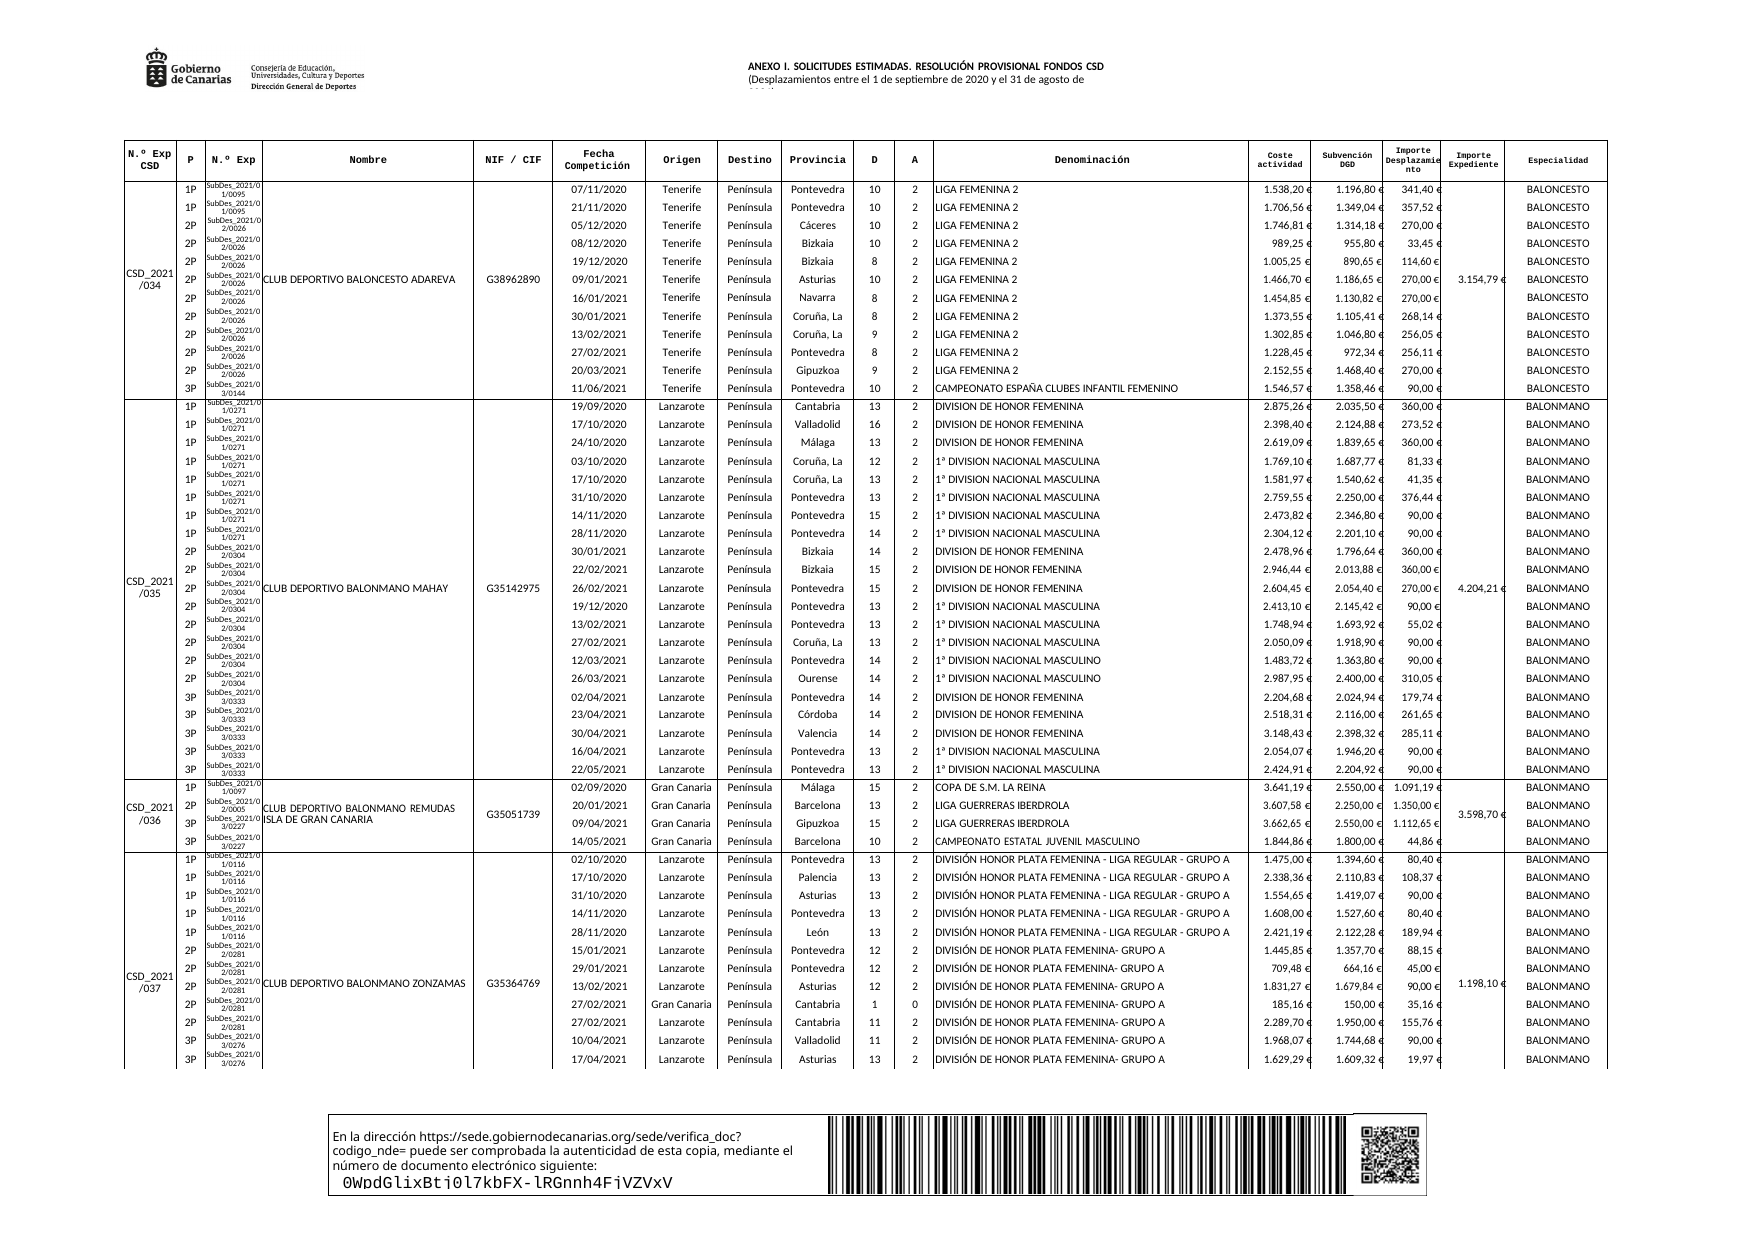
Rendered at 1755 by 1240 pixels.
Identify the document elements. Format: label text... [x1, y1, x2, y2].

table_cell Lanzarote [646, 435, 717, 453]
table_cell 2.050,09 € [1249, 634, 1310, 652]
table_cell 2 2 2 [895, 562, 933, 616]
table_cell [474, 453, 552, 471]
table_cell 22/02/2021 26/02/2021 19/12/2020 [553, 562, 645, 616]
table_cell DIVISIÓN HONOR PLATA FEMENINA - LIGA REGULAR - GRUPO A [934, 924, 1248, 942]
table_cell 2P [177, 363, 205, 381]
table_cell 2.473,82 € [1249, 508, 1310, 526]
table_cell 10 [854, 199, 894, 217]
table_cell SubDes_2021/0 1/0095 [206, 199, 262, 217]
table_cell BALONMANO [1505, 725, 1607, 743]
table_cell Pontevedra [782, 199, 853, 217]
table_cell 13 [854, 634, 894, 652]
table_cell [125, 199, 176, 217]
table_cell 13 [854, 400, 894, 417]
table_cell 88,15 € [1383, 942, 1440, 960]
table_cell [1441, 381, 1504, 398]
table_cell [125, 526, 176, 543]
table_cell 2 [895, 363, 933, 381]
table_cell Gran Canaria [646, 996, 717, 1014]
table_cell 02/09/2020 [553, 780, 645, 797]
table_cell [1441, 308, 1504, 326]
table_cell [263, 400, 473, 417]
table_cell 24/10/2020 [553, 435, 645, 453]
table_cell 2.024,94 € [1311, 689, 1382, 707]
table_cell [1441, 689, 1504, 707]
table_cell 13 [854, 435, 894, 453]
table_cell Gran Canaria [646, 780, 717, 797]
table_cell [1441, 526, 1504, 543]
table_cell [1441, 344, 1504, 363]
table_cell 2.421,19 € [1249, 924, 1310, 942]
table_cell [1441, 400, 1504, 417]
table_cell SubDes_2021/0 2/0026 SubDes_2021/0 2/0026 SubDes_2021/0 2/0026 [206, 254, 262, 308]
table_cell DIVISIÓN HONOR PLATA FEMENINA - LIGA REGULAR - GRUPO A [934, 853, 1248, 869]
table_cell Coruña, La [782, 634, 853, 652]
table_cell 2.124,88 € [1311, 417, 1382, 435]
table_cell SubDes_2021/0 2/0026 [206, 363, 262, 381]
table_cell 1P [177, 182, 205, 199]
table_cell 13 [854, 616, 894, 634]
table_cell 44,86 € [1383, 834, 1440, 851]
table_cell 1.468,40 € [1311, 363, 1382, 381]
table_cell Península [718, 1051, 781, 1069]
table_cell 13 15 [854, 798, 894, 834]
table_cell [263, 725, 473, 743]
table_cell [263, 199, 473, 217]
table_cell [263, 853, 473, 869]
table_header Origen [646, 141, 717, 181]
table_cell Península [718, 526, 781, 543]
table_cell [125, 616, 176, 634]
table_cell Valladolid [782, 1033, 853, 1051]
table_cell SubDes_2021/0 3/0276 [206, 1051, 262, 1069]
table_cell Cantabria [782, 996, 853, 1014]
table_cell Bizkaia Asturias Navarra [782, 254, 853, 308]
table_cell 1.609,32 € [1311, 1051, 1382, 1069]
table_cell [474, 508, 552, 526]
table_cell 1.314,18 € [1311, 217, 1382, 235]
table_cell G38962890 [474, 254, 552, 308]
table_cell [474, 616, 552, 634]
table_cell 13 [854, 853, 894, 869]
table_cell [125, 942, 176, 960]
table_cell 2.759,55 € [1249, 489, 1310, 507]
table_cell [1441, 761, 1504, 779]
table_cell 2 [895, 182, 933, 199]
table_header NIF / CIF [474, 141, 552, 181]
table_cell Asturias [782, 888, 853, 906]
table_cell 285,11 € [1383, 725, 1440, 743]
table_cell [1441, 743, 1504, 761]
table_cell BALONCESTO [1505, 363, 1607, 381]
table_cell SubDes_2021/0 1/0271 [206, 471, 262, 489]
table_cell 07/11/2020 [553, 182, 645, 199]
table_cell 1.839,65 € [1311, 435, 1382, 453]
table_cell Pontevedra [782, 381, 853, 398]
table_cell 189,94 € [1383, 924, 1440, 942]
table_cell G35364769 [474, 960, 552, 996]
table_cell LIGA FEMENINA 2 [934, 344, 1248, 363]
table_cell 33,45 € [1383, 235, 1440, 253]
table_cell BALONMANO BALONMANO [1505, 960, 1607, 996]
table_cell Pontevedra [782, 761, 853, 779]
table_cell [125, 235, 176, 253]
table_cell Lanzarote [646, 526, 717, 543]
table_cell [474, 344, 552, 363]
table_cell 2 [895, 1051, 933, 1069]
table_cell [263, 544, 473, 562]
table_cell [125, 725, 176, 743]
table_cell Península Península Península [718, 254, 781, 308]
table_cell LIGA FEMENINA 2 [934, 363, 1248, 381]
table_cell [1441, 489, 1504, 507]
table_cell Lanzarote [646, 888, 717, 906]
table_cell 2P [177, 671, 205, 689]
table_cell SubDes_2021/0 2/0026 [206, 326, 262, 344]
table_cell G35142975 [474, 562, 552, 616]
table_cell 90,00 € [1383, 381, 1440, 398]
table_cell 185,16 € [1249, 996, 1310, 1014]
table_cell Península [718, 906, 781, 924]
table_cell [263, 1051, 473, 1069]
table_cell 1.445,85 € [1249, 942, 1310, 960]
table_cell [263, 707, 473, 725]
table_cell [263, 235, 473, 253]
table_cell 80,40 € [1383, 853, 1440, 869]
table_cell 27/02/2021 [553, 1015, 645, 1033]
table_cell [263, 1033, 473, 1051]
table_cell 10 [854, 381, 894, 398]
table_cell BALONMANO [1505, 544, 1607, 562]
table_cell León [782, 924, 853, 942]
table_cell 1.419,07 € [1311, 888, 1382, 906]
table_cell SubDes_2021/0 1/0116 [206, 869, 262, 887]
table_cell DIVISIÓN DE HONOR PLATA FEMENINA- GRUPO A [934, 1015, 1248, 1033]
table_cell 2.619,09 € [1249, 435, 1310, 453]
table_cell Península [718, 308, 781, 326]
table_cell 26/03/2021 [553, 671, 645, 689]
table_cell [125, 906, 176, 924]
table_cell Bizkaia Pontevedra Pontevedra [782, 562, 853, 616]
table_cell 0 [895, 996, 933, 1014]
table_cell [474, 671, 552, 689]
table_cell Lanzarote [646, 853, 717, 869]
table_cell 16 [854, 417, 894, 435]
table_cell 155,76 € [1383, 1015, 1440, 1033]
table_cell 16/04/2021 [553, 743, 645, 761]
table_cell [125, 653, 176, 671]
table_cell [263, 363, 473, 381]
table_cell 2.398,32 € [1311, 725, 1382, 743]
table_cell [1441, 707, 1504, 725]
table_cell Lanzarote [646, 544, 717, 562]
table_cell 30/01/2021 [553, 544, 645, 562]
table_cell Lanzarote Lanzarote Lanzarote [646, 562, 717, 616]
table_cell [125, 853, 176, 869]
table_cell BALONMANO [1505, 1051, 1607, 1069]
table_cell 360,00 € 270,00 € 90,00 € [1383, 562, 1440, 616]
table_cell 1ª DIVISION NACIONAL MASCULINA [934, 743, 1248, 761]
table_cell 2 [895, 924, 933, 942]
table_cell 2 [895, 308, 933, 326]
table_cell 3.641,19 € [1249, 780, 1310, 797]
table_cell 1.105,41 € [1311, 308, 1382, 326]
table_cell [1441, 453, 1504, 471]
table_cell 14 [854, 689, 894, 707]
table_cell [474, 888, 552, 906]
table_cell Gran Canaria Gran Canaria [646, 798, 717, 834]
table_cell BALONMANO [1505, 1015, 1607, 1033]
table_cell DIVISION DE HONOR FEMENINA DIVISION DE HONOR FEMENINA 1ª DIVISION NACIONAL MASCULINA [934, 562, 1248, 616]
table_cell 1.475,00 € [1249, 853, 1310, 869]
table_cell LIGA FEMENINA 2 [934, 235, 1248, 253]
table_cell 3P [177, 725, 205, 743]
table_cell Pontevedra [782, 182, 853, 199]
table_cell Península [718, 707, 781, 725]
table_cell 28/11/2020 [553, 526, 645, 543]
table_cell BALONCESTO [1505, 381, 1607, 398]
table_cell Pontevedra [782, 942, 853, 960]
table_cell Coruña, La [782, 308, 853, 326]
table_cell SubDes_2021/0 3/0333 [206, 707, 262, 725]
table_cell Tenerife [646, 326, 717, 344]
table_cell 709,48 € 1.831,27 € [1249, 960, 1310, 996]
table_cell Lanzarote [646, 1033, 717, 1051]
table_cell BALONMANO [1505, 671, 1607, 689]
table_cell 13 [854, 869, 894, 887]
table_cell 2P [177, 326, 205, 344]
table_cell 13 [854, 743, 894, 761]
table_cell 1ª DIVISION NACIONAL MASCULINA [934, 508, 1248, 526]
table_cell 3P [177, 743, 205, 761]
table_cell Lanzarote [646, 489, 717, 507]
table_cell 1P [177, 906, 205, 924]
table_cell 2 [895, 653, 933, 671]
table_cell LIGA FEMENINA 2 [934, 326, 1248, 344]
table_cell Península [718, 182, 781, 199]
table_cell [263, 435, 473, 453]
table_cell BALONMANO [1505, 869, 1607, 887]
table_cell Lanzarote [646, 743, 717, 761]
table_cell Península [718, 853, 781, 869]
table_cell [263, 344, 473, 363]
table_cell 2 [895, 471, 933, 489]
table_cell 8 [854, 308, 894, 326]
table_cell [1441, 780, 1504, 797]
table_cell BALONMANO [1505, 489, 1607, 507]
table_cell 2 [895, 199, 933, 217]
table_cell 2P [177, 308, 205, 326]
table_cell 9 [854, 363, 894, 381]
table_cell 90,00 € [1383, 653, 1440, 671]
table_cell SubDes_2021/0 3/0333 [206, 761, 262, 779]
table_cell [263, 616, 473, 634]
table_cell 14/11/2020 [553, 906, 645, 924]
table_cell 2 [895, 1033, 933, 1051]
table_cell 1P [177, 853, 205, 869]
table_cell BALONCESTO [1505, 182, 1607, 199]
table_cell 3P [177, 761, 205, 779]
table_cell 14 [854, 725, 894, 743]
table_cell 2.304,12 € [1249, 526, 1310, 543]
table_cell 90,00 € [1383, 761, 1440, 779]
table_cell BALONMANO [1505, 924, 1607, 942]
table_cell 2 2 2 [895, 254, 933, 308]
table_cell 10 [854, 235, 894, 253]
table_cell 1.968,07 € [1249, 1033, 1310, 1051]
table_cell 1.608,00 € [1249, 906, 1310, 924]
table_cell BALONCESTO [1505, 326, 1607, 344]
table_cell 90,00 € [1383, 508, 1440, 526]
table_cell [125, 780, 176, 797]
table_cell Península Península [718, 960, 781, 996]
table_cell Península [718, 199, 781, 217]
table_cell Tenerife Tenerife Tenerife [646, 254, 717, 308]
table_cell Pontevedra Asturias [782, 960, 853, 996]
table_cell Pontevedra [782, 616, 853, 634]
table_header Especialidad [1505, 141, 1607, 181]
table_cell 13 [854, 888, 894, 906]
table_cell LIGA FEMENINA 2 LIGA FEMENINA 2 LIGA FEMENINA 2 [934, 254, 1248, 308]
table_cell 2 [895, 869, 933, 887]
table_cell 2.400,00 € [1311, 671, 1382, 689]
table_cell Pontevedra [782, 489, 853, 507]
table_cell Tenerife [646, 199, 717, 217]
table_cell [125, 634, 176, 652]
table_cell SubDes_2021/0 2/0026 [206, 344, 262, 363]
table_cell [125, 689, 176, 707]
table_cell BALONMANO [1505, 834, 1607, 851]
table_cell Lanzarote [646, 616, 717, 634]
table_cell [474, 1051, 552, 1069]
table_cell Pontevedra [782, 906, 853, 924]
table_cell 90,00 € [1383, 888, 1440, 906]
table_cell 2 2 [895, 798, 933, 834]
table_cell SubDes_2021/0 2/0281 [206, 942, 262, 960]
table_cell Península [718, 942, 781, 960]
table_cell 11/06/2021 [553, 381, 645, 398]
table_cell 19,97 € [1383, 1051, 1440, 1069]
table_cell 13 [854, 906, 894, 924]
table_cell Tenerife [646, 182, 717, 199]
table_cell [474, 217, 552, 235]
table_cell Lanzarote [646, 707, 717, 725]
table_cell 02/10/2020 [553, 853, 645, 869]
table_cell CSD_2021 /034 [125, 254, 176, 308]
table_cell Barcelona Gipuzkoa [782, 798, 853, 834]
table_cell LIGA FEMENINA 2 [934, 217, 1248, 235]
table_cell Tenerife [646, 217, 717, 235]
table_cell 1P [177, 417, 205, 435]
table_cell 2 [895, 725, 933, 743]
table_cell SubDes_2021/0 1/0116 [206, 906, 262, 924]
table_cell 955,80 € [1311, 235, 1382, 253]
table_cell 05/12/2020 [553, 217, 645, 235]
table_cell 972,34 € [1311, 344, 1382, 363]
table_cell 2.250,00 € [1311, 489, 1382, 507]
table_cell SubDes_2021/0 1/0271 [206, 417, 262, 435]
table_cell [474, 761, 552, 779]
table_cell 20/01/2021 09/04/2021 [553, 798, 645, 834]
table_cell 1.198,10 € [1441, 960, 1504, 996]
table_cell 19/09/2020 [553, 400, 645, 417]
table_cell 23/04/2021 [553, 707, 645, 725]
table_cell Lanzarote [646, 924, 717, 942]
table_cell 13 [854, 489, 894, 507]
table_cell 28/11/2020 [553, 924, 645, 942]
table_cell BALONCESTO [1505, 217, 1607, 235]
table_cell 268,14 € [1383, 308, 1440, 326]
table_cell 2.152,55 € [1249, 363, 1310, 381]
table_cell 1.358,46 € [1311, 381, 1382, 398]
table_cell 2 [895, 526, 933, 543]
table_cell [125, 489, 176, 507]
table_cell 1ª DIVISION NACIONAL MASCULINO [934, 653, 1248, 671]
table_cell 14/05/2021 [553, 834, 645, 851]
table_cell Península [718, 417, 781, 435]
table_cell SubDes_2021/0 2/0304 [206, 634, 262, 652]
table_cell [263, 942, 473, 960]
table_cell 13 [854, 924, 894, 942]
table_cell [1441, 326, 1504, 344]
table_cell 1.693,92 € [1311, 616, 1382, 634]
table_cell 2.289,70 € [1249, 1015, 1310, 1033]
table_cell DIVISIÓN HONOR PLATA FEMENINA - LIGA REGULAR - GRUPO A [934, 869, 1248, 887]
table_cell BALONMANO [1505, 471, 1607, 489]
table_cell LIGA FEMENINA 2 [934, 199, 1248, 217]
table_cell [125, 888, 176, 906]
table_cell 1P [177, 435, 205, 453]
table_cell [474, 996, 552, 1014]
table_cell 2.204,92 € [1311, 761, 1382, 779]
table_cell 360,00 € [1383, 435, 1440, 453]
table_cell 360,00 € [1383, 544, 1440, 562]
table_cell DIVISION DE HONOR FEMENINA [934, 400, 1248, 417]
table_cell [125, 471, 176, 489]
table_cell 357,52 € [1383, 199, 1440, 217]
table_header N.º Exp [206, 141, 262, 181]
table_cell 90,00 € [1383, 634, 1440, 652]
table_header Importe Desplazamie nto [1383, 141, 1440, 181]
table_cell 15/01/2021 [553, 942, 645, 960]
table_cell [263, 526, 473, 543]
table_cell SubDes_2021/0 3/0227 [206, 834, 262, 851]
table_cell [474, 199, 552, 217]
table_cell Península [718, 1015, 781, 1033]
table_cell [1441, 942, 1504, 960]
table_cell Cantabria [782, 400, 853, 417]
table_cell 1P [177, 199, 205, 217]
table_cell SubDes_2021/0 1/0116 [206, 853, 262, 869]
table_cell BALONMANO [1505, 942, 1607, 960]
table_cell 3.154,79 € [1441, 254, 1504, 308]
table_cell 1.005,25 € 1.466,70 € 1.454,85 € [1249, 254, 1310, 308]
table_cell [263, 906, 473, 924]
table_cell BALONCESTO BALONCESTO BALONCESTO [1505, 254, 1607, 308]
table_cell SubDes_2021/0 3/0144 [206, 381, 262, 398]
table_cell Lanzarote [646, 689, 717, 707]
table_cell DIVISION DE HONOR FEMENINA [934, 725, 1248, 743]
table_cell Península [718, 743, 781, 761]
table_cell [474, 780, 552, 797]
table_cell 3P [177, 689, 205, 707]
table_cell 2 [895, 326, 933, 344]
table_header Fecha Competición [553, 141, 645, 181]
table_cell 376,44 € [1383, 489, 1440, 507]
table_cell 2 [895, 743, 933, 761]
table_cell SubDes_2021/0 2/0304 [206, 653, 262, 671]
table_cell BALONMANO [1505, 435, 1607, 453]
table_cell 19/12/2020 09/01/2021 16/01/2021 [553, 254, 645, 308]
table_cell [125, 182, 176, 199]
table_cell BALONMANO [1505, 508, 1607, 526]
table_cell 3P [177, 1051, 205, 1069]
table_cell 2.250,00 € 2.550,00 € [1311, 798, 1382, 834]
table_cell 2 [895, 417, 933, 435]
table_cell [1441, 235, 1504, 253]
table_cell [125, 417, 176, 435]
table_cell LIGA FEMENINA 2 [934, 308, 1248, 326]
table_cell [474, 471, 552, 489]
table_cell 2 [895, 235, 933, 253]
table_cell 1.483,72 € [1249, 653, 1310, 671]
table_cell 2P [177, 634, 205, 652]
table_cell 2 [895, 400, 933, 417]
table_cell [1441, 653, 1504, 671]
table_cell CAMPEONATO ESPAÑA CLUBES INFANTIL FEMENINO [934, 381, 1248, 398]
table_cell Lanzarote [646, 906, 717, 924]
table_cell 1ª DIVISION NACIONAL MASCULINO [934, 671, 1248, 689]
table_cell 1.800,00 € [1311, 834, 1382, 851]
table_cell Península [718, 869, 781, 887]
table_cell Gipuzkoa [782, 363, 853, 381]
table_cell 2 [895, 906, 933, 924]
table_cell 2P [177, 235, 205, 253]
table_cell 150,00 € [1311, 996, 1382, 1014]
table_cell [263, 834, 473, 851]
table_cell Lanzarote [646, 671, 717, 689]
table_cell 2.338,36 € [1249, 869, 1310, 887]
table_cell 10/04/2021 [553, 1033, 645, 1051]
table_cell 90,00 € [1383, 526, 1440, 543]
table_cell 12 [854, 942, 894, 960]
table_cell 1.363,80 € [1311, 653, 1382, 671]
table_cell 2P 3P [177, 798, 205, 834]
table_cell Península [718, 544, 781, 562]
table_cell DIVISIÓN HONOR PLATA FEMENINA - LIGA REGULAR - GRUPO A [934, 888, 1248, 906]
table_cell 1.394,60 € [1311, 853, 1382, 869]
table_cell 1P [177, 924, 205, 942]
table_cell BALONMANO [1505, 853, 1607, 869]
table_cell 10 [854, 217, 894, 235]
table_cell [263, 634, 473, 652]
table_cell 13/02/2021 [553, 616, 645, 634]
table_cell 2.398,40 € [1249, 417, 1310, 435]
table_cell [1441, 869, 1504, 887]
table_header P [177, 141, 205, 181]
table_cell [263, 743, 473, 761]
table_cell 1.687,77 € [1311, 453, 1382, 471]
table_cell 17/10/2020 [553, 417, 645, 435]
table_cell [474, 435, 552, 453]
table_cell 2P [177, 996, 205, 1014]
table_cell 1.796,64 € [1311, 544, 1382, 562]
table_cell Península [718, 471, 781, 489]
table_cell 3P [177, 1033, 205, 1051]
table_cell 9 [854, 326, 894, 344]
table_cell 664,16 € 1.679,84 € [1311, 960, 1382, 996]
table_cell 21/11/2020 [553, 199, 645, 217]
table_cell Málaga [782, 435, 853, 453]
table_cell SubDes_2021/0 2/0026 [206, 235, 262, 253]
table_cell Península [718, 381, 781, 398]
table_cell 2.204,68 € [1249, 689, 1310, 707]
table_cell Lanzarote [646, 1051, 717, 1069]
table_cell [1441, 906, 1504, 924]
table_cell 256,11 € [1383, 344, 1440, 363]
table_cell SubDes_2021/0 1/0116 [206, 888, 262, 906]
table_cell [474, 689, 552, 707]
table_header N.º Exp CSD [125, 141, 176, 181]
table_cell 2P 2P [177, 960, 205, 996]
table_cell 15 15 13 [854, 562, 894, 616]
table_cell Lanzarote [646, 869, 717, 887]
table_cell 14 [854, 671, 894, 689]
table_cell BALONMANO [1505, 906, 1607, 924]
table_cell Bizkaia [782, 544, 853, 562]
table_cell 1.046,80 € [1311, 326, 1382, 344]
table_cell [474, 400, 552, 417]
table_cell [474, 653, 552, 671]
table_cell [125, 996, 176, 1014]
table_header A [895, 141, 933, 181]
table_cell 3P [177, 381, 205, 398]
table_cell [1441, 1033, 1504, 1051]
table_cell [125, 671, 176, 689]
table_cell Península Península [718, 798, 781, 834]
table_cell 2 [895, 634, 933, 652]
table_cell 1P [177, 471, 205, 489]
table_cell Palencia [782, 869, 853, 887]
table_cell [474, 707, 552, 725]
table_cell 1.946,20 € [1311, 743, 1382, 761]
table_cell [1441, 853, 1504, 869]
table_cell Lanzarote [646, 761, 717, 779]
table_cell 2P [177, 544, 205, 562]
table_cell 2.054,07 € [1249, 743, 1310, 761]
table_cell 2 [895, 888, 933, 906]
table_cell 14 [854, 707, 894, 725]
table_cell Pontevedra [782, 344, 853, 363]
table_cell Península [718, 217, 781, 235]
table_cell [263, 217, 473, 235]
table_cell SubDes_2021/0 3/0333 [206, 725, 262, 743]
table_cell Cantabria [782, 1015, 853, 1033]
table_cell 1.748,94 € [1249, 616, 1310, 634]
table_cell [125, 1033, 176, 1051]
table_header Coste actividad [1249, 141, 1310, 181]
table_cell 1P [177, 400, 205, 417]
table_cell 2.987,95 € [1249, 671, 1310, 689]
table_cell [125, 381, 176, 398]
table_cell 3.598,70 € [1441, 798, 1504, 834]
table_cell 256,05 € [1383, 326, 1440, 344]
table_cell DIVISION DE HONOR FEMENINA [934, 435, 1248, 453]
table_cell 2 [895, 381, 933, 398]
table_cell 2 [895, 1015, 933, 1033]
table_cell 45,00 € 90,00 € [1383, 960, 1440, 996]
table_cell Península [718, 761, 781, 779]
table_cell BALONCESTO [1505, 199, 1607, 217]
table_cell 41,35 € [1383, 471, 1440, 489]
table_cell 1ª DIVISION NACIONAL MASCULINA [934, 471, 1248, 489]
table_cell [263, 780, 473, 797]
table_cell [263, 381, 473, 398]
table_cell SubDes_2021/0 1/0271 [206, 453, 262, 471]
table_cell SubDes_2021/0 2/0304 [206, 544, 262, 562]
table_cell 2P [177, 653, 205, 671]
table_cell [474, 869, 552, 887]
table_cell DIVISIÓN HONOR PLATA FEMENINA - LIGA REGULAR - GRUPO A [934, 906, 1248, 924]
table_cell 2 [895, 671, 933, 689]
table_cell BALONMANO BALONMANO BALONMANO [1505, 562, 1607, 616]
table_cell 1.554,65 € [1249, 888, 1310, 906]
table_cell DIVISION DE HONOR FEMENINA [934, 544, 1248, 562]
table_cell SubDes_2021/0 1/0097 [206, 780, 262, 797]
table_cell [263, 996, 473, 1014]
table_cell 2 [895, 780, 933, 797]
table_cell [125, 743, 176, 761]
table_cell [474, 363, 552, 381]
table_cell 2.875,26 € [1249, 400, 1310, 417]
table_cell [263, 417, 473, 435]
table_cell SubDes_2021/0 2/0281 [206, 1015, 262, 1033]
table_cell Península [718, 363, 781, 381]
table_cell 2.035,50 € [1311, 400, 1382, 417]
table_cell 13 [854, 761, 894, 779]
table_cell 8 [854, 344, 894, 363]
table_cell 1.540,62 € [1311, 471, 1382, 489]
table_cell 2 [895, 761, 933, 779]
table_cell 13/02/2021 [553, 326, 645, 344]
table_cell [125, 326, 176, 344]
table_cell 1.918,90 € [1311, 634, 1382, 652]
table_cell 2 [895, 689, 933, 707]
table_cell Península [718, 235, 781, 253]
table_cell Península [718, 689, 781, 707]
table_cell [1441, 435, 1504, 453]
table_cell [263, 888, 473, 906]
table_cell [263, 671, 473, 689]
table_cell 11 [854, 1015, 894, 1033]
table_cell BALONMANO [1505, 616, 1607, 634]
table_cell SubDes_2021/0 2/0304 SubDes_2021/0 2/0304 SubDes_2021/0 2/0304 [206, 562, 262, 616]
table_cell 3.148,43 € [1249, 725, 1310, 743]
table_cell 2.946,44 € 2.604,45 € 2.413,10 € [1249, 562, 1310, 616]
table_cell SubDes_2021/0 2/0304 [206, 671, 262, 689]
table_cell 30/04/2021 [553, 725, 645, 743]
table_cell Península [718, 780, 781, 797]
table_cell 2.424,91 € [1249, 761, 1310, 779]
table_cell [263, 924, 473, 942]
table_cell Península [718, 634, 781, 652]
table_cell 1.373,55 € [1249, 308, 1310, 326]
table_cell COPA DE S.M. LA REINA [934, 780, 1248, 797]
table_cell [474, 634, 552, 652]
table_cell DIVISION DE HONOR FEMENINA [934, 689, 1248, 707]
table_cell BALONMANO [1505, 526, 1607, 543]
table_cell 261,65 € [1383, 707, 1440, 725]
table_cell 2.116,00 € [1311, 707, 1382, 725]
table_cell [1441, 634, 1504, 652]
table_cell [263, 326, 473, 344]
table_cell 1.302,85 € [1249, 326, 1310, 344]
table_cell 14 [854, 544, 894, 562]
table_cell Coruña, La [782, 453, 853, 471]
table_cell BALONMANO [1505, 1033, 1607, 1051]
table_cell 17/04/2021 [553, 1051, 645, 1069]
table_cell [1441, 544, 1504, 562]
table_cell SubDes_2021/0 3/0333 [206, 689, 262, 707]
table_cell CSD_2021 /036 [125, 798, 176, 834]
table_cell 2 [895, 344, 933, 363]
table_cell 02/04/2021 [553, 689, 645, 707]
table_cell [474, 235, 552, 253]
table_cell 10 [854, 834, 894, 851]
table_cell Península [718, 834, 781, 851]
table_cell 2.550,00 € [1311, 780, 1382, 797]
table_cell [263, 489, 473, 507]
table_cell 13 [854, 1051, 894, 1069]
table_cell 1ª DIVISION NACIONAL MASCULINA [934, 526, 1248, 543]
table_cell [125, 400, 176, 417]
table_cell Cáceres [782, 217, 853, 235]
table_cell [263, 869, 473, 887]
table_cell [474, 1033, 552, 1051]
table_cell DIVISIÓN DE HONOR PLATA FEMENINA- GRUPO A DIVISIÓN DE HONOR PLATA FEMENINA- GRUPO A [934, 960, 1248, 996]
table_cell 27/02/2021 [553, 634, 645, 652]
table_cell 1P [177, 869, 205, 887]
table_cell [125, 924, 176, 942]
table_cell BALONCESTO [1505, 308, 1607, 326]
table_cell Valencia [782, 725, 853, 743]
table_cell 1.706,56 € [1249, 199, 1310, 217]
table_cell 14/11/2020 [553, 508, 645, 526]
table_cell 2 [895, 435, 933, 453]
table_cell [125, 544, 176, 562]
table_cell 14 [854, 526, 894, 543]
table_cell SubDes_2021/0 3/0276 [206, 1033, 262, 1051]
table_cell 12 [854, 453, 894, 471]
table_cell [474, 489, 552, 507]
table_cell Lanzarote Lanzarote [646, 960, 717, 996]
table_cell 27/02/2021 [553, 344, 645, 363]
table_cell 1ª DIVISION NACIONAL MASCULINA [934, 616, 1248, 634]
table_cell Lanzarote [646, 400, 717, 417]
table_cell DIVISIÓN DE HONOR PLATA FEMENINA- GRUPO A [934, 942, 1248, 960]
table_cell 2P [177, 942, 205, 960]
table_cell Tenerife [646, 308, 717, 326]
table_cell 1.629,29 € [1249, 1051, 1310, 1069]
table_cell [474, 1015, 552, 1033]
table_cell 2 [895, 707, 933, 725]
table_cell 15 [854, 508, 894, 526]
table_cell 1.844,86 € [1249, 834, 1310, 851]
table_cell 2P 2P 2P [177, 562, 205, 616]
table_cell [474, 834, 552, 851]
table_cell 90,00 € [1383, 1033, 1440, 1051]
table_cell Pontevedra [782, 653, 853, 671]
table_cell BALONMANO [1505, 453, 1607, 471]
table_cell [474, 182, 552, 199]
table_cell 2 [895, 853, 933, 869]
table_cell [263, 1015, 473, 1033]
table_cell DIVISIÓN DE HONOR PLATA FEMENINA- GRUPO A [934, 1051, 1248, 1069]
table_cell Península [718, 326, 781, 344]
table_cell 81,33 € [1383, 453, 1440, 471]
table_cell Asturias [782, 1051, 853, 1069]
table_cell Pontevedra [782, 508, 853, 526]
table_cell [474, 924, 552, 942]
table_cell [125, 344, 176, 363]
table_cell 2.201,10 € [1311, 526, 1382, 543]
table_cell Lanzarote [646, 417, 717, 435]
table_cell 1.527,60 € [1311, 906, 1382, 924]
table_cell BALONCESTO [1505, 235, 1607, 253]
table_cell SubDes_2021/0 3/0333 [206, 743, 262, 761]
table_cell 4.204,21 € [1441, 562, 1504, 616]
table_header Destino [718, 141, 781, 181]
table_cell Lanzarote [646, 471, 717, 489]
table_cell 1ª DIVISION NACIONAL MASCULINA [934, 634, 1248, 652]
table_cell 1.350,00 € 1.112,65 € [1383, 798, 1440, 834]
table_cell [263, 182, 473, 199]
table_header Denominación [934, 141, 1248, 181]
table_cell SubDes_2021/0 2/0005 SubDes_2021/0 3/0227 [206, 798, 262, 834]
table_cell BALONMANO [1505, 888, 1607, 906]
table_cell SubDes_2021/0 2/0281 [206, 996, 262, 1014]
table_cell 2.110,83 € [1311, 869, 1382, 887]
table_cell Málaga [782, 780, 853, 797]
table_cell 1.581,97 € [1249, 471, 1310, 489]
table_cell Coruña, La [782, 471, 853, 489]
table_cell 270,00 € [1383, 217, 1440, 235]
table_cell 2.013,88 € 2.054,40 € 2.145,42 € [1311, 562, 1382, 616]
table_cell BALONMANO [1505, 707, 1607, 725]
table_cell BALONMANO [1505, 689, 1607, 707]
table_cell [474, 308, 552, 326]
table_cell Tenerife [646, 235, 717, 253]
table_cell 2P [177, 217, 205, 235]
table_cell [263, 653, 473, 671]
table_cell Península [718, 344, 781, 363]
table_cell [263, 761, 473, 779]
table_cell 1ª DIVISION NACIONAL MASCULINA [934, 761, 1248, 779]
table_cell 3.607,58 € 3.662,65 € [1249, 798, 1310, 834]
table_cell Lanzarote [646, 453, 717, 471]
table_cell 114,60 € 270,00 € 270,00 € [1383, 254, 1440, 308]
table_cell [1441, 508, 1504, 526]
table_cell 1.228,45 € [1249, 344, 1310, 363]
table_cell Coruña, La [782, 326, 853, 344]
table_cell [125, 707, 176, 725]
table_cell 2 [895, 616, 933, 634]
table_cell BALONMANO [1505, 996, 1607, 1014]
table_cell Lanzarote [646, 634, 717, 652]
table_header Nombre [263, 141, 473, 181]
table_cell 2.478,96 € [1249, 544, 1310, 562]
table_cell 360,00 € [1383, 400, 1440, 417]
table_cell 20/03/2021 [553, 363, 645, 381]
table_cell Península [718, 653, 781, 671]
table_cell [125, 761, 176, 779]
table_cell Península [718, 888, 781, 906]
table_cell 341,40 € [1383, 182, 1440, 199]
table_cell Tenerife [646, 381, 717, 398]
table_cell Lanzarote [646, 1015, 717, 1033]
table_header D [854, 141, 894, 181]
table_cell 108,37 € [1383, 869, 1440, 887]
table_cell 80,40 € [1383, 906, 1440, 924]
table_cell 1P [177, 888, 205, 906]
table_cell BALONMANO [1505, 653, 1607, 671]
table_cell SubDes_2021/0 1/0095 [206, 182, 262, 199]
table_cell 90,00 € [1383, 743, 1440, 761]
table_cell Pontevedra [782, 689, 853, 707]
table_cell 35,16 € [1383, 996, 1440, 1014]
table_cell Valladolid [782, 417, 853, 435]
table_cell 3P [177, 834, 205, 851]
table_cell Península [718, 508, 781, 526]
table_cell SubDes_2021/0 2/0281 SubDes_2021/0 2/0281 [206, 960, 262, 996]
table_cell DIVISION DE HONOR FEMENINA [934, 707, 1248, 725]
table_cell 8 10 8 [854, 254, 894, 308]
table_cell CLUB DEPORTIVO BALONMANO REMUDAS ISLA DE GRAN CANARIA [263, 798, 473, 834]
table_header Importe Expediente [1441, 141, 1504, 181]
table_header Provincia [782, 141, 853, 181]
table_cell 1.538,20 € [1249, 182, 1310, 199]
table_cell SubDes_2021/0 1/0116 [206, 924, 262, 942]
table_cell 13 [854, 471, 894, 489]
table_cell [1441, 471, 1504, 489]
table_cell [1441, 1015, 1504, 1033]
table_cell 03/10/2020 [553, 453, 645, 471]
table_cell 55,02 € [1383, 616, 1440, 634]
table_cell BALONMANO [1505, 634, 1607, 652]
table_cell CSD_2021 /035 [125, 562, 176, 616]
table_cell 17/10/2020 [553, 471, 645, 489]
table_cell 1.744,68 € [1311, 1033, 1382, 1051]
table_cell 3P [177, 707, 205, 725]
table_cell Ourense [782, 671, 853, 689]
table_cell 2 [895, 508, 933, 526]
table_cell [1441, 888, 1504, 906]
table_cell SubDes_2021/0 1/0271 [206, 508, 262, 526]
table_cell [263, 689, 473, 707]
table_cell 14 [854, 653, 894, 671]
table_header Subvención DGD [1311, 141, 1382, 181]
table_cell BALONMANO BALONMANO [1505, 798, 1607, 834]
table_cell Barcelona [782, 834, 853, 851]
table_cell Península [718, 616, 781, 634]
table_cell Bizkaia [782, 235, 853, 253]
table_cell 12/03/2021 [553, 653, 645, 671]
table_cell [263, 508, 473, 526]
table_cell [474, 526, 552, 543]
table_cell Península [718, 400, 781, 417]
table_cell 31/10/2020 [553, 489, 645, 507]
table_cell Lanzarote [646, 653, 717, 671]
table_cell [125, 508, 176, 526]
table_cell [1441, 417, 1504, 435]
table_cell 2 [895, 942, 933, 960]
table_cell 1.769,10 € [1249, 453, 1310, 471]
table_cell 2P 2P 2P [177, 254, 205, 308]
table_cell Península [718, 725, 781, 743]
table_cell 1P [177, 508, 205, 526]
table_cell 2 2 [895, 960, 933, 996]
table_cell SubDes_2021/0 2/0304 [206, 616, 262, 634]
table_cell Tenerife [646, 363, 717, 381]
table_cell BALONCESTO [1505, 344, 1607, 363]
table_cell [1441, 1051, 1504, 1069]
table_cell [474, 743, 552, 761]
table_cell Península [718, 435, 781, 453]
table_cell [263, 453, 473, 471]
table_cell BALONMANO [1505, 400, 1607, 417]
table_cell SubDes_2021/0 1/0271 [206, 400, 262, 417]
table_cell LIGA FEMENINA 2 [934, 182, 1248, 199]
table_cell DIVISIÓN DE HONOR PLATA FEMENINA- GRUPO A [934, 1033, 1248, 1051]
table_cell DIVISION DE HONOR FEMENINA [934, 417, 1248, 435]
table_cell 1.546,57 € [1249, 381, 1310, 398]
table_cell 31/10/2020 [553, 888, 645, 906]
table_cell 273,52 € [1383, 417, 1440, 435]
table_cell 1P [177, 526, 205, 543]
table_cell 2P [177, 344, 205, 363]
table_cell [1441, 924, 1504, 942]
table_cell 1ª DIVISION NACIONAL MASCULINA [934, 453, 1248, 471]
table_cell [1441, 671, 1504, 689]
table_cell 2P [177, 616, 205, 634]
table_cell 1ª DIVISION NACIONAL MASCULINA [934, 489, 1248, 507]
table_cell [125, 308, 176, 326]
table_cell 08/12/2020 [553, 235, 645, 253]
table_cell CAMPEONATO ESTATAL JUVENIL MASCULINO [934, 834, 1248, 851]
table_cell [1441, 996, 1504, 1014]
table_cell 2 [895, 453, 933, 471]
table_cell [1441, 725, 1504, 743]
table_cell [125, 435, 176, 453]
table_cell 11 [854, 1033, 894, 1051]
table_cell [474, 417, 552, 435]
table_cell [474, 853, 552, 869]
table_cell 15 [854, 780, 894, 797]
table_cell 22/05/2021 [553, 761, 645, 779]
table_cell 1.746,81 € [1249, 217, 1310, 235]
table_cell 2.346,80 € [1311, 508, 1382, 526]
table_cell 1.349,04 € [1311, 199, 1382, 217]
table_cell [1441, 616, 1504, 634]
table_cell [474, 326, 552, 344]
table_cell 1 [854, 996, 894, 1014]
table_cell Península [718, 489, 781, 507]
table_cell [1441, 199, 1504, 217]
table_cell Lanzarote [646, 508, 717, 526]
table_cell [474, 942, 552, 960]
table_cell DIVISIÓN DE HONOR PLATA FEMENINA- GRUPO A [934, 996, 1248, 1014]
table_cell Lanzarote [646, 725, 717, 743]
table_cell Tenerife [646, 344, 717, 363]
table_cell Península [718, 996, 781, 1014]
table_cell Península [718, 1033, 781, 1051]
table_cell 29/01/2021 13/02/2021 [553, 960, 645, 996]
table_cell CLUB DEPORTIVO BALONMANO ZONZAMAS [263, 960, 473, 996]
table_cell BALONMANO [1505, 761, 1607, 779]
table_cell Lanzarote [646, 942, 717, 960]
table_cell [125, 217, 176, 235]
table_cell Córdoba [782, 707, 853, 725]
table_cell 270,00 € [1383, 363, 1440, 381]
table_cell 1P [177, 489, 205, 507]
table_cell BALONMANO [1505, 417, 1607, 435]
table_cell 30/01/2021 [553, 308, 645, 326]
table_cell CSD_2021 /037 [125, 960, 176, 996]
table_cell G35051739 [474, 798, 552, 834]
table_cell 2.122,28 € [1311, 924, 1382, 942]
table_cell CLUB DEPORTIVO BALONMANO MAHAY [263, 562, 473, 616]
table_cell 2 [895, 834, 933, 851]
table_cell Península [718, 453, 781, 471]
table_cell [125, 1015, 176, 1033]
table_cell 12 12 [854, 960, 894, 996]
table_cell [125, 453, 176, 471]
table_cell LIGA GUERRERAS IBERDROLA LIGA GUERRERAS IBERDROLA [934, 798, 1248, 834]
table_cell Gran Canaria [646, 834, 717, 851]
table_cell 10 [854, 182, 894, 199]
table_cell 27/02/2021 [553, 996, 645, 1014]
table_cell SubDes_2021/0 1/0271 [206, 435, 262, 453]
table_cell 2P [177, 1015, 205, 1033]
table_cell 890,65 € 1.186,65 € 1.130,82 € [1311, 254, 1382, 308]
table_cell [1441, 217, 1504, 235]
table_cell SubDes_2021/0 2/0026 [206, 308, 262, 326]
table_cell Península [718, 924, 781, 942]
table_cell 310,05 € [1383, 671, 1440, 689]
table_cell SubDes_2021/0 2/0026 [206, 217, 262, 235]
table_cell 2.518,31 € [1249, 707, 1310, 725]
table_cell [125, 363, 176, 381]
table_cell 1.950,00 € [1311, 1015, 1382, 1033]
table_cell CLUB DEPORTIVO BALONCESTO ADAREVA [263, 254, 473, 308]
table_cell BALONMANO [1505, 743, 1607, 761]
table_cell [263, 471, 473, 489]
table_cell 1.196,80 € [1311, 182, 1382, 199]
table_cell [474, 906, 552, 924]
table_cell 17/10/2020 [553, 869, 645, 887]
table_cell [1441, 363, 1504, 381]
table_cell Pontevedra [782, 853, 853, 869]
table_cell [474, 725, 552, 743]
table_cell 2 [895, 217, 933, 235]
table_cell [474, 381, 552, 398]
table_cell BALONMANO [1505, 780, 1607, 797]
table_cell 179,74 € [1383, 689, 1440, 707]
table_cell [1441, 182, 1504, 199]
table_cell Península [718, 671, 781, 689]
table_cell Pontevedra [782, 526, 853, 543]
table_cell Península Península Península [718, 562, 781, 616]
table_cell [125, 834, 176, 851]
table_cell 2 [895, 544, 933, 562]
table_cell SubDes_2021/0 1/0271 [206, 526, 262, 543]
table_cell Pontevedra [782, 743, 853, 761]
table_cell [125, 1051, 176, 1069]
table_cell [1441, 834, 1504, 851]
table_cell [474, 544, 552, 562]
table_cell 1P [177, 453, 205, 471]
table_cell 2 [895, 489, 933, 507]
table_cell 1.357,70 € [1311, 942, 1382, 960]
table_cell 1P [177, 780, 205, 797]
table_cell [125, 869, 176, 887]
table_cell 1.091,19 € [1383, 780, 1440, 797]
table_cell 989,25 € [1249, 235, 1310, 253]
table_cell [263, 308, 473, 326]
table_cell SubDes_2021/0 1/0271 [206, 489, 262, 507]
